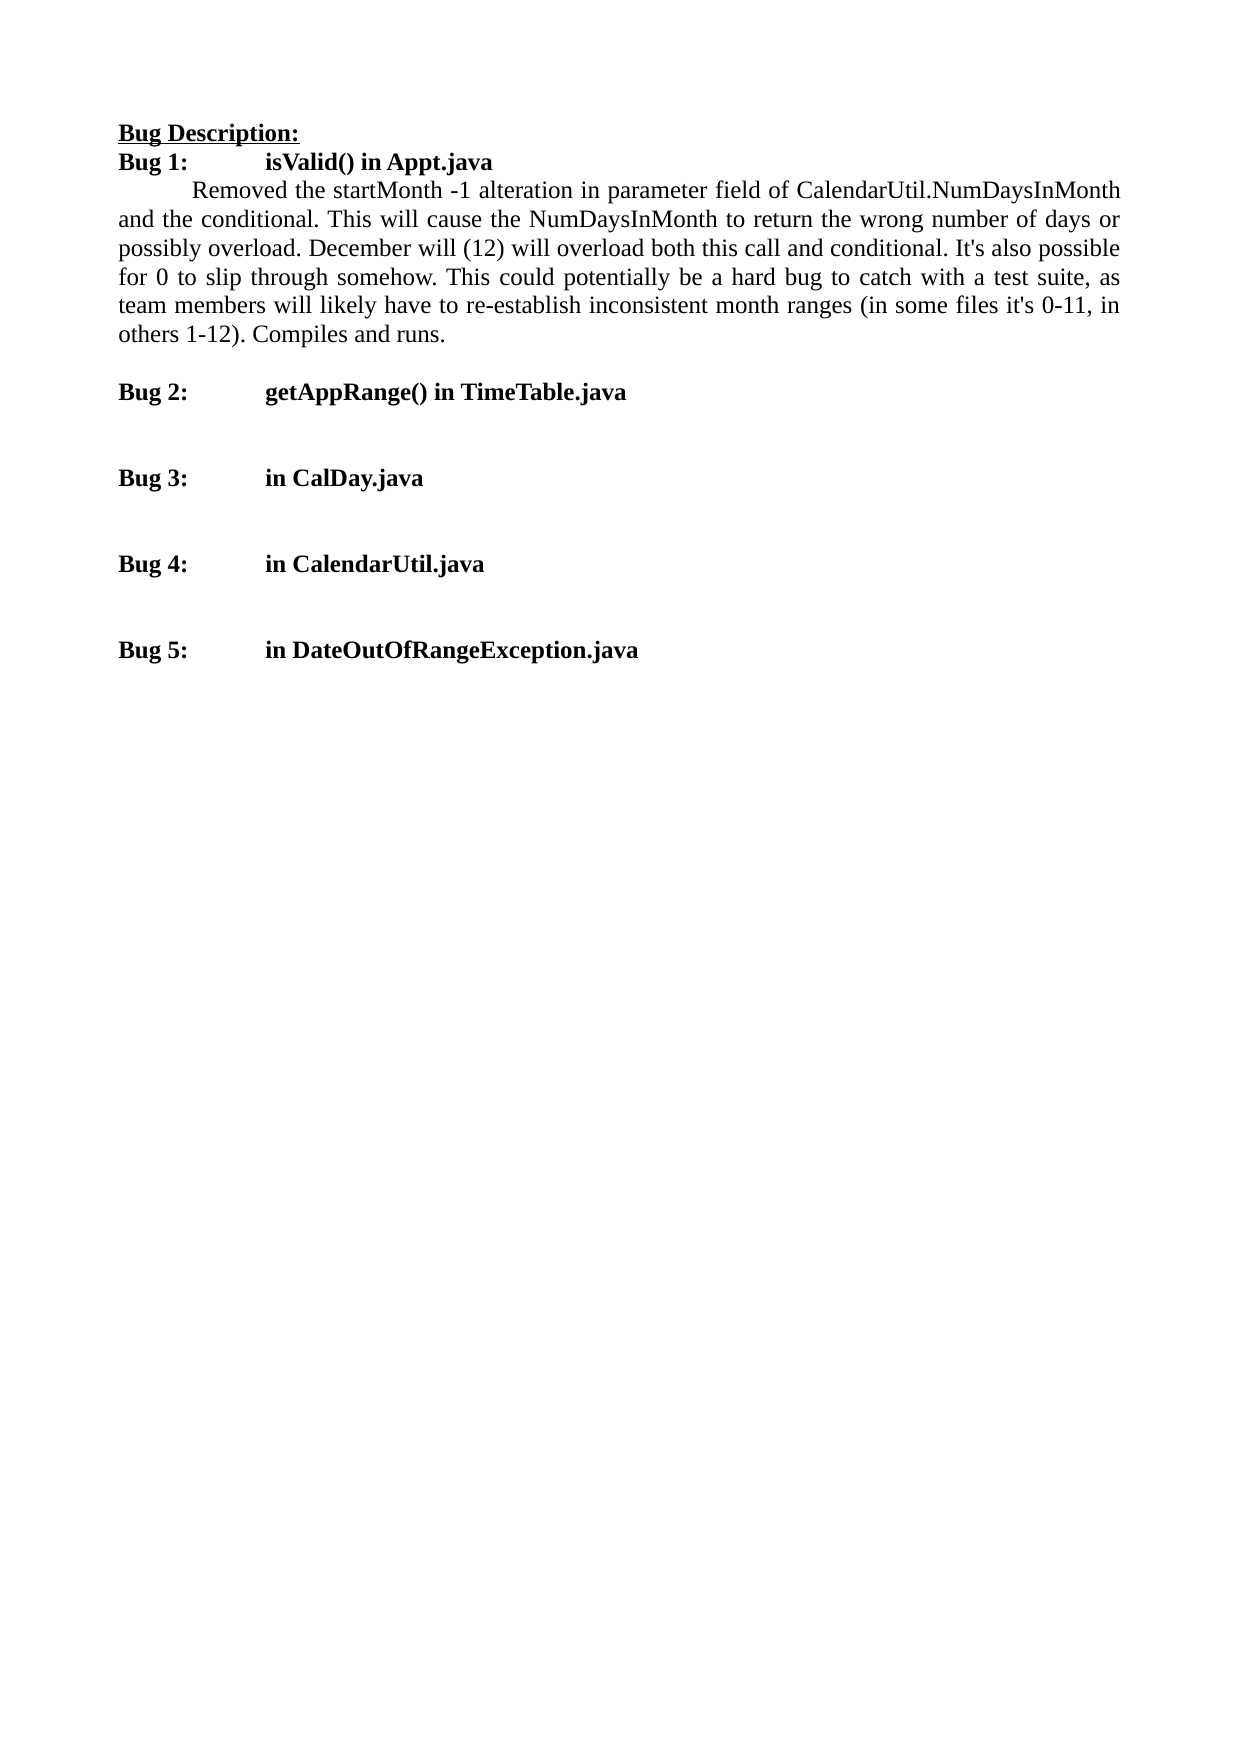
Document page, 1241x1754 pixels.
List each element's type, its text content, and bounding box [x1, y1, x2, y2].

text Bug 3: in CalDay.java [118, 463, 1122, 492]
text Bug 2: getAppRange() in TimeTable.java [118, 377, 1122, 406]
text Bug 5: in DateOutOfRangeException.java [118, 607, 1122, 664]
text Bug 4: in CalendarUtil.java [118, 549, 1122, 578]
text Removed the startMonth -1 alteration in parameter field of CalendarUtil.NumDaysInMonth and the conditional. This will cause the NumDaysInMonth to return the wrong number of days or possibly overload. December will (12) will overload both this call and conditional. It's also possible for 0 to slip through somehow. This could potentially be a hard bug to catch with a test suite, as team members will likely have to re-establish inconsistent month ranges (in some files it's 0-11, in others 1-12). Compiles and runs. [118, 176, 1122, 348]
text Bug Description: [118, 118, 1122, 147]
text Bug 1: isValid() in Appt.java [118, 147, 1122, 176]
